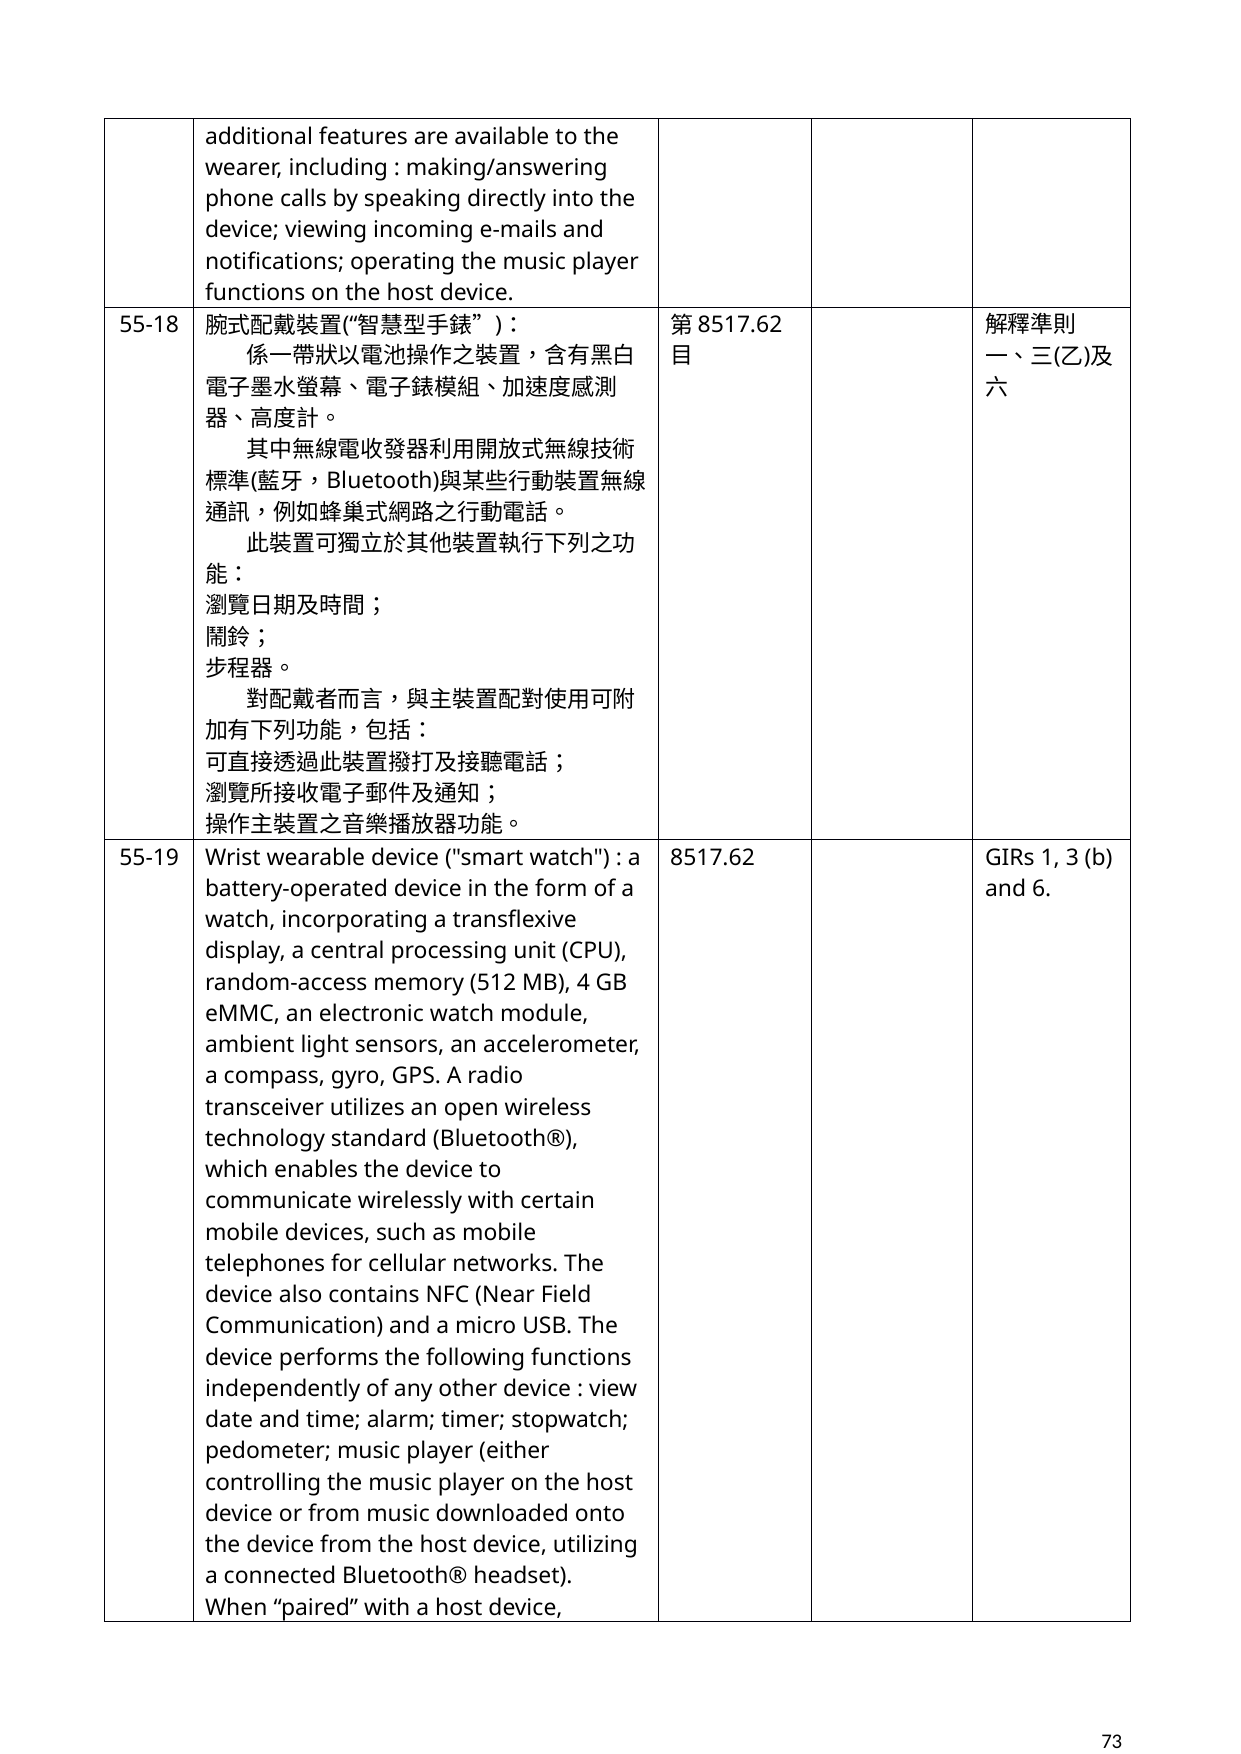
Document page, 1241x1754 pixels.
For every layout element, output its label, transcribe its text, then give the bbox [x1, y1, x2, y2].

table_cell additional features are available to the wearer, including : making/answering phone calls by speaking directly into the device; viewing incoming e-mails and notifications; operating the music player functions on the host device. [194, 119, 658, 307]
table_cell 腕式配戴裝置(“智慧型手錶”)： 係一帶狀以電池操作之裝置，含有黑白電子墨水螢幕、電子錶模組、加速度感測器、高度計。 其中無線電收發器利用開放式無線技術標準(藍牙，Bluetooth)與某些行動裝置無線通訊，例如蜂巢式網路之行動電話。 此裝置可獨立於其他裝置執行下列之功能： 瀏覽日期及時間； 鬧鈴； 步程器。 對配戴者而言，與主裝置配對使用可附加有下列功能，包括： 可直接透過此裝置撥打及接聽電話； 瀏覽所接收電子郵件及通知； 操作主裝置之音樂播放器功能。 [194, 308, 658, 839]
table_cell 解釋準則一、三(乙)及六 [973, 308, 1130, 839]
table_cell [659, 119, 811, 307]
table_cell 第8517.62目 [659, 308, 811, 839]
table_cell Wrist wearable device ("smart watch") : a battery-operated device in the form of a watch, incorporating a transflexive display, a central processing unit (CPU), random-access memory (512 MB), 4 GB eMMC, an electronic watch module, ambient light sensors, an accelerometer, a compass, gyro, GPS. A radio transceiver utilizes an open wireless technology standard (Bluetooth®), which enables the device to communicate wirelessly with certain mobile devices, such as mobile telephones for cellular networks. The device also contains NFC (Near Field Communication) and a micro USB. The device performs the following functions independently of any other device : view date and time; alarm; timer; stopwatch; pedometer; music player (either controlling the music player on the host device or from music downloaded onto the device from the host device, utilizing a connected Bluetooth® headset). When “paired” with a host device, [194, 840, 658, 1621]
table_cell [105, 119, 193, 307]
table_cell [812, 308, 972, 839]
table_cell GIRs 1, 3 (b) and 6. [973, 840, 1130, 1621]
table_cell 8517.62 [659, 840, 811, 1621]
table_cell 55-18 [105, 308, 193, 839]
table_cell 55-19 [105, 840, 193, 1621]
table_cell [812, 119, 972, 307]
table_cell [973, 119, 1130, 307]
table_cell [812, 840, 972, 1621]
